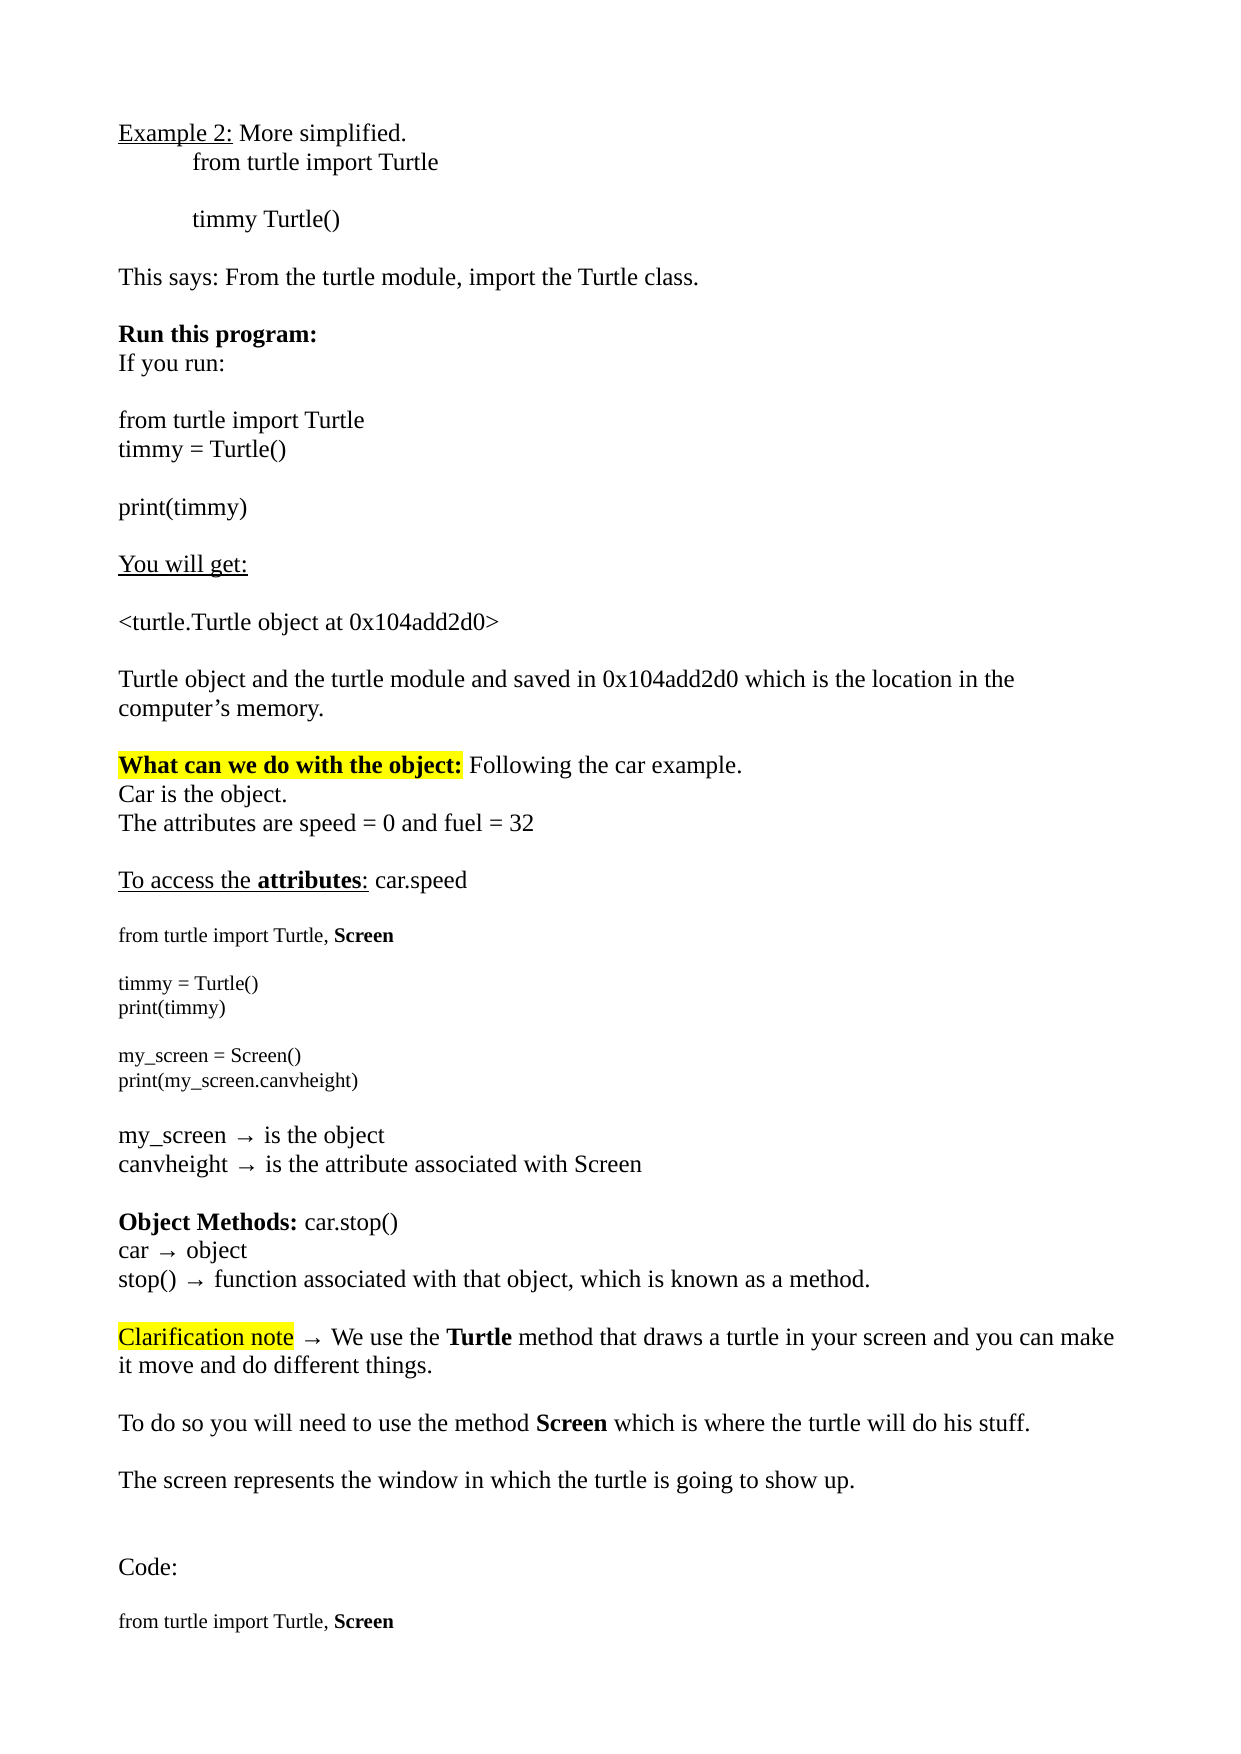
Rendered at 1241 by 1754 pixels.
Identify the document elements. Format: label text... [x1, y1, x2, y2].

text Clarification note → We use the Turtle method that draws a turtle in your screen and you can make it move and do different things. [118, 1322, 1122, 1379]
text print(timmy) [118, 995, 1122, 1019]
text from turtle import Turtle [118, 406, 1122, 434]
text <turtle.Turtle object at 0x104add2d0> [118, 607, 1122, 636]
text from turtle import Turtle, Screen [118, 1609, 1122, 1633]
text To do so you will need to use the method Screen which is where the turtle will do his stuff. [118, 1408, 1122, 1437]
text my_screen → is the object [118, 1120, 1122, 1149]
text Car is the object. [118, 779, 1122, 808]
text To access the attributes: car.speed [118, 866, 1122, 894]
text What can we do with the object: Following the car example. [118, 751, 1122, 779]
text Object Methods: car.stop() [118, 1207, 1122, 1235]
text car → object [118, 1235, 1122, 1264]
text The attributes are speed = 0 and fuel = 32 [118, 808, 1122, 837]
text If you run: [118, 348, 1122, 377]
text Example 2: More simplified. [118, 118, 1122, 147]
text print(timmy) [118, 492, 1122, 521]
text The screen represents the window in which the turtle is going to show up. [118, 1465, 1122, 1494]
text timmy Turtle() [118, 204, 1122, 233]
text timmy = Turtle() [118, 434, 1122, 463]
text You will get: [118, 549, 1122, 578]
text from turtle import Turtle, Screen [118, 923, 1122, 947]
text This says: From the turtle module, import the Turtle class. [118, 262, 1122, 291]
text timmy = Turtle() [118, 971, 1122, 995]
text stop() → function associated with that object, which is known as a method. [118, 1264, 1122, 1293]
text Turtle object and the turtle module and saved in 0x104add2d0 which is the location in the computer’s memory. [118, 664, 1122, 722]
text from turtle import Turtle [118, 147, 1122, 176]
text Run this program: [118, 319, 1122, 348]
text my_screen = Screen() [118, 1043, 1122, 1067]
text canvheight → is the attribute associated with Screen [118, 1149, 1122, 1178]
text Code: [118, 1552, 1122, 1580]
text print(my_screen.canvheight) [118, 1067, 1122, 1092]
